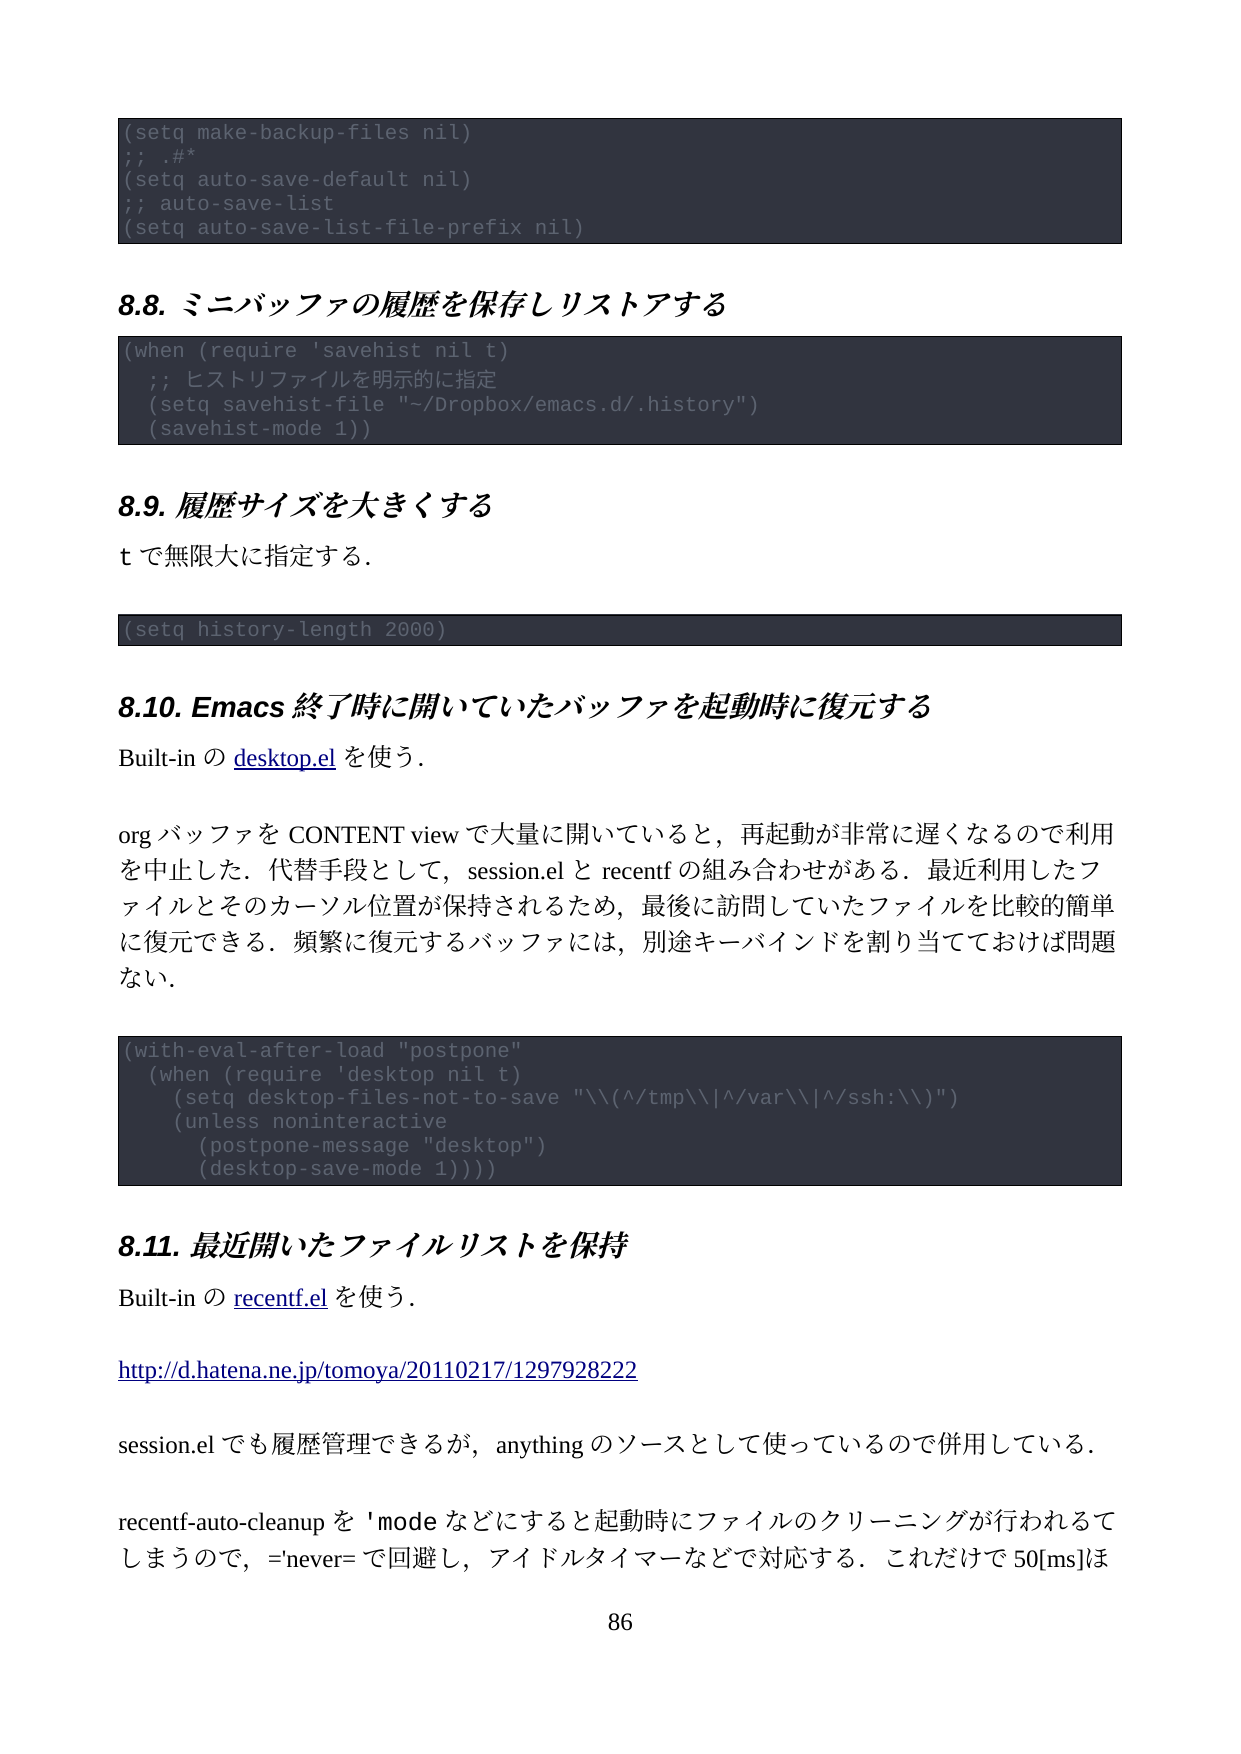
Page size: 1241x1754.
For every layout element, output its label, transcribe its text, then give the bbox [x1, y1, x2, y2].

text ;; ヒストリファイルを明示的に指定 [119, 360, 1121, 390]
text Built-in の desktop.el を使う． [118, 738, 1122, 803]
text t で無限大に指定する． [118, 537, 1122, 602]
text org バッファを CONTENT view で大量に開いていると，再起動が非常に遅くなるので利用を中止した．代替手段として，session.el と recentf の組み合わせがある．最近利用したファイルとそのカーソル位置が保持されるため，最後に訪問していたファイルを比較的簡単に復元できる．頻繁に復元するバッファには，別途キーバインドを割り当てておけば問題ない． [118, 815, 1122, 1023]
text Built-in の recentf.el を使う． [118, 1278, 1122, 1342]
text recentf-auto-cleanup を 'mode などにすると起動時にファイルのクリーニングが行われるてしまうので，='never= で回避し，アイドルタイマーなどで対応する．これだけで50[ms]ほ [118, 1502, 1122, 1574]
text (setq make-backup-files nil) [119, 119, 1121, 142]
text ;; auto-save-list [119, 189, 1121, 213]
text (setq history-length 2000) [119, 616, 1121, 645]
text (savehist-mode 1)) [119, 414, 1121, 444]
subtitle 最近開いたファイルリストを保持 [118, 1223, 1122, 1265]
subtitle Emacs終了時に開いていたバッファを起動時に復元する [118, 683, 1122, 725]
text (setq auto-save-list-file-prefix nil) [119, 213, 1121, 243]
text session.el でも履歴管理できるが，anything のソースとして使っているので併用している． [118, 1425, 1122, 1489]
text (setq auto-save-default nil) [119, 165, 1121, 189]
text (postpone-message "desktop") [119, 1131, 1121, 1154]
text (desktop-save-mode 1)))) [119, 1154, 1121, 1185]
text (setq savehist-file "~/Dropbox/emacs.d/.history") [119, 390, 1121, 414]
text (with-eval-after-load "postpone" [119, 1037, 1121, 1060]
text (when (require 'savehist nil t) [119, 337, 1121, 360]
text http://d.hatena.ne.jp/tomoya/20110217/1297928222 [118, 1355, 1122, 1412]
text (when (require 'desktop nil t) [119, 1060, 1121, 1083]
text (setq desktop-files-not-to-save "\\(^/tmp\\|^/var\\|^/ssh:\\)") [119, 1083, 1121, 1107]
subtitle 履歴サイズを大きくする [118, 483, 1122, 524]
text (unless noninteractive [119, 1107, 1121, 1131]
text ;; .#* [119, 142, 1121, 165]
subtitle ミニバッファの履歴を保存しリストアする [118, 282, 1122, 323]
